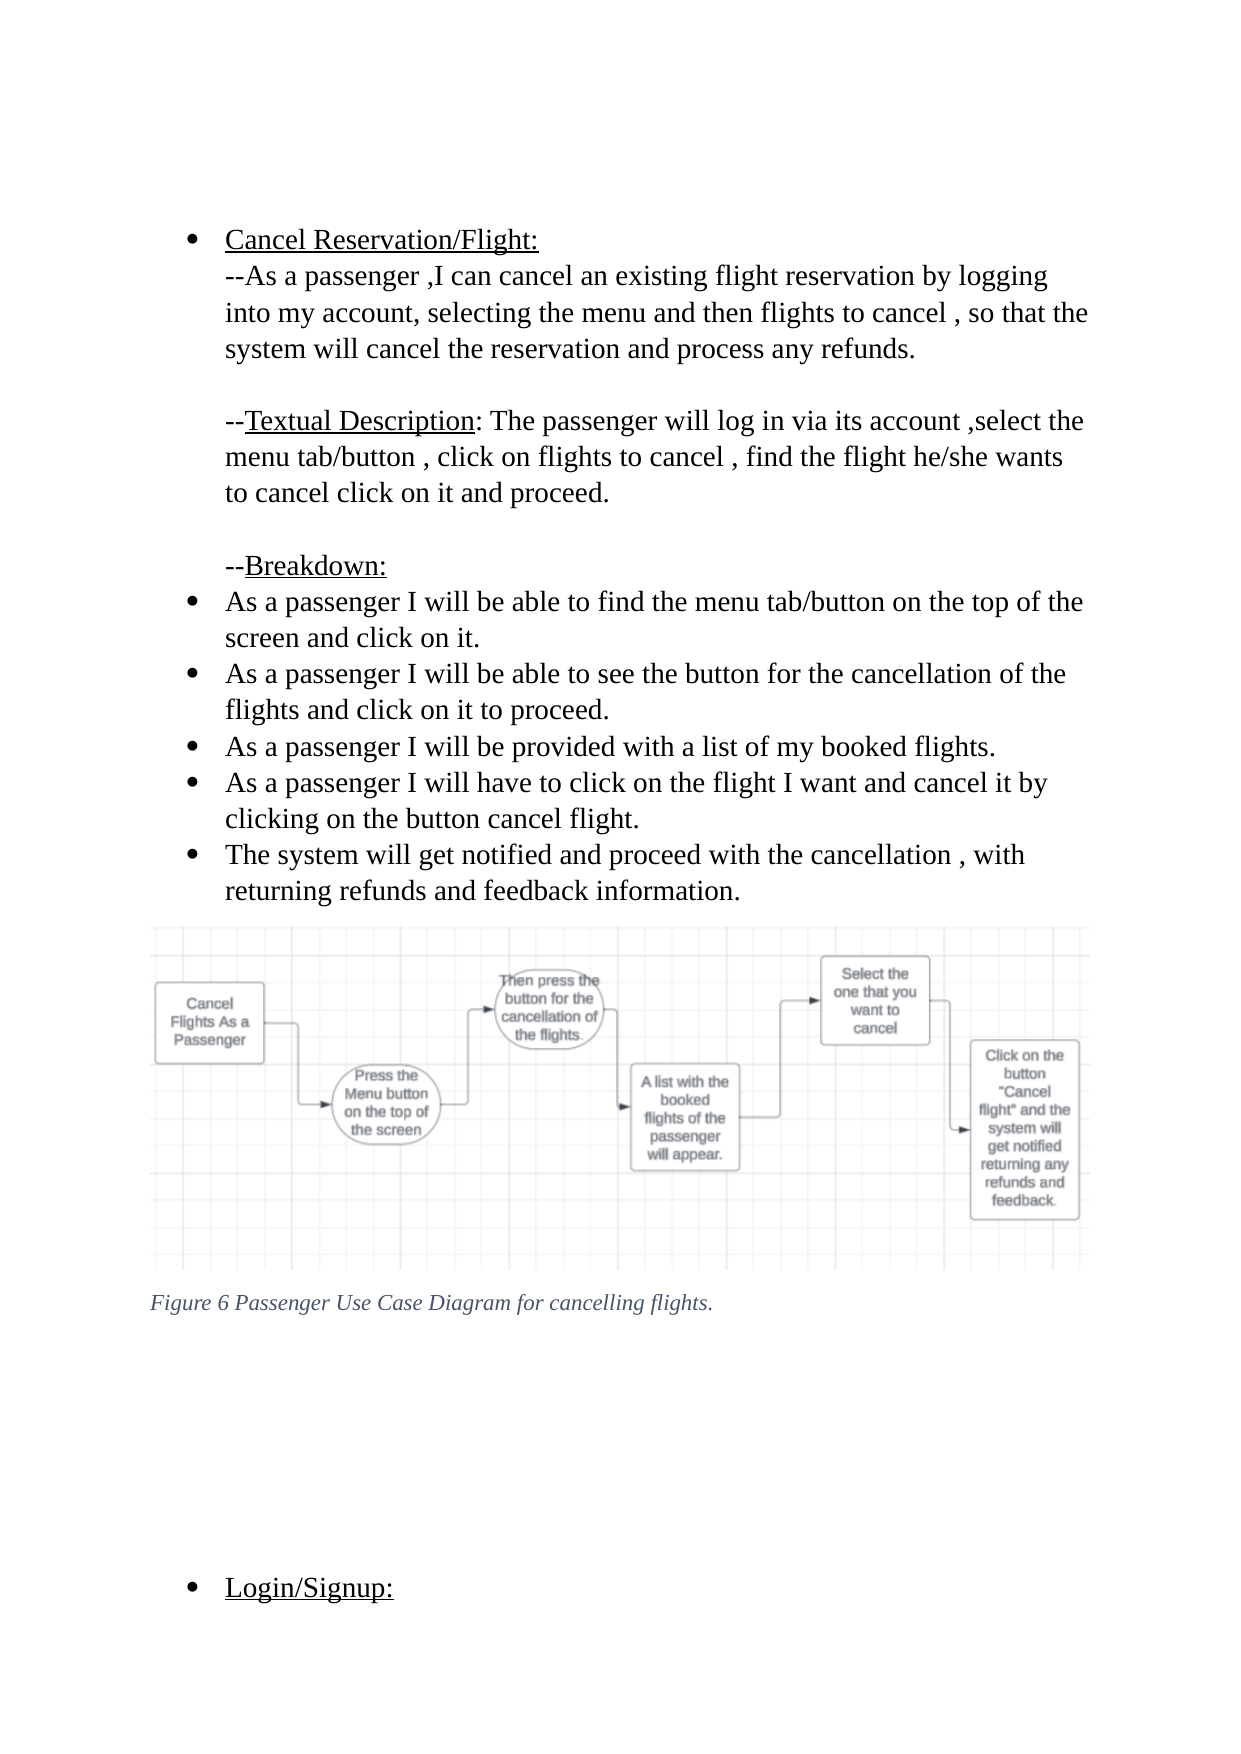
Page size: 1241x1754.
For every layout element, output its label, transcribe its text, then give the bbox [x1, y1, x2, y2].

picture [150, 926, 1091, 1270]
list Cancel Reservation/Flight: [187, 222, 1090, 256]
list The system will get notified and proceed with the cancellation , with returning refunds and feedback information. [187, 837, 1090, 907]
list --As a passenger ,I can cancel an existing flight reservation by logging into my account, selecting the menu and then flights to cancel , so that the system will cancel the reservation and process any refunds. [225, 258, 1090, 364]
text Figure 6 Passenger Use Case Diagram for cancelling flights. [150, 1289, 1090, 1315]
list As a passenger I will be provided with a list of my booked flights. [187, 729, 1090, 762]
list --Breakdown: [225, 548, 1090, 581]
list --Textual Description: The passenger will log in via its account ,select the menu tab/button , click on flights to cancel , find the flight he/she wants to cancel click on it and proceed. [225, 403, 1090, 509]
list Login/Signup: [187, 1570, 1090, 1603]
list As a passenger I will be able to find the menu tab/button on the top of the screen and click on it. [187, 584, 1090, 654]
list As a passenger I will be able to see the button for the cancellation of the flights and click on it to proceed. [187, 656, 1090, 726]
list As a passenger I will have to click on the flight I want and cancel it by clicking on the button cancel flight. [187, 765, 1090, 835]
